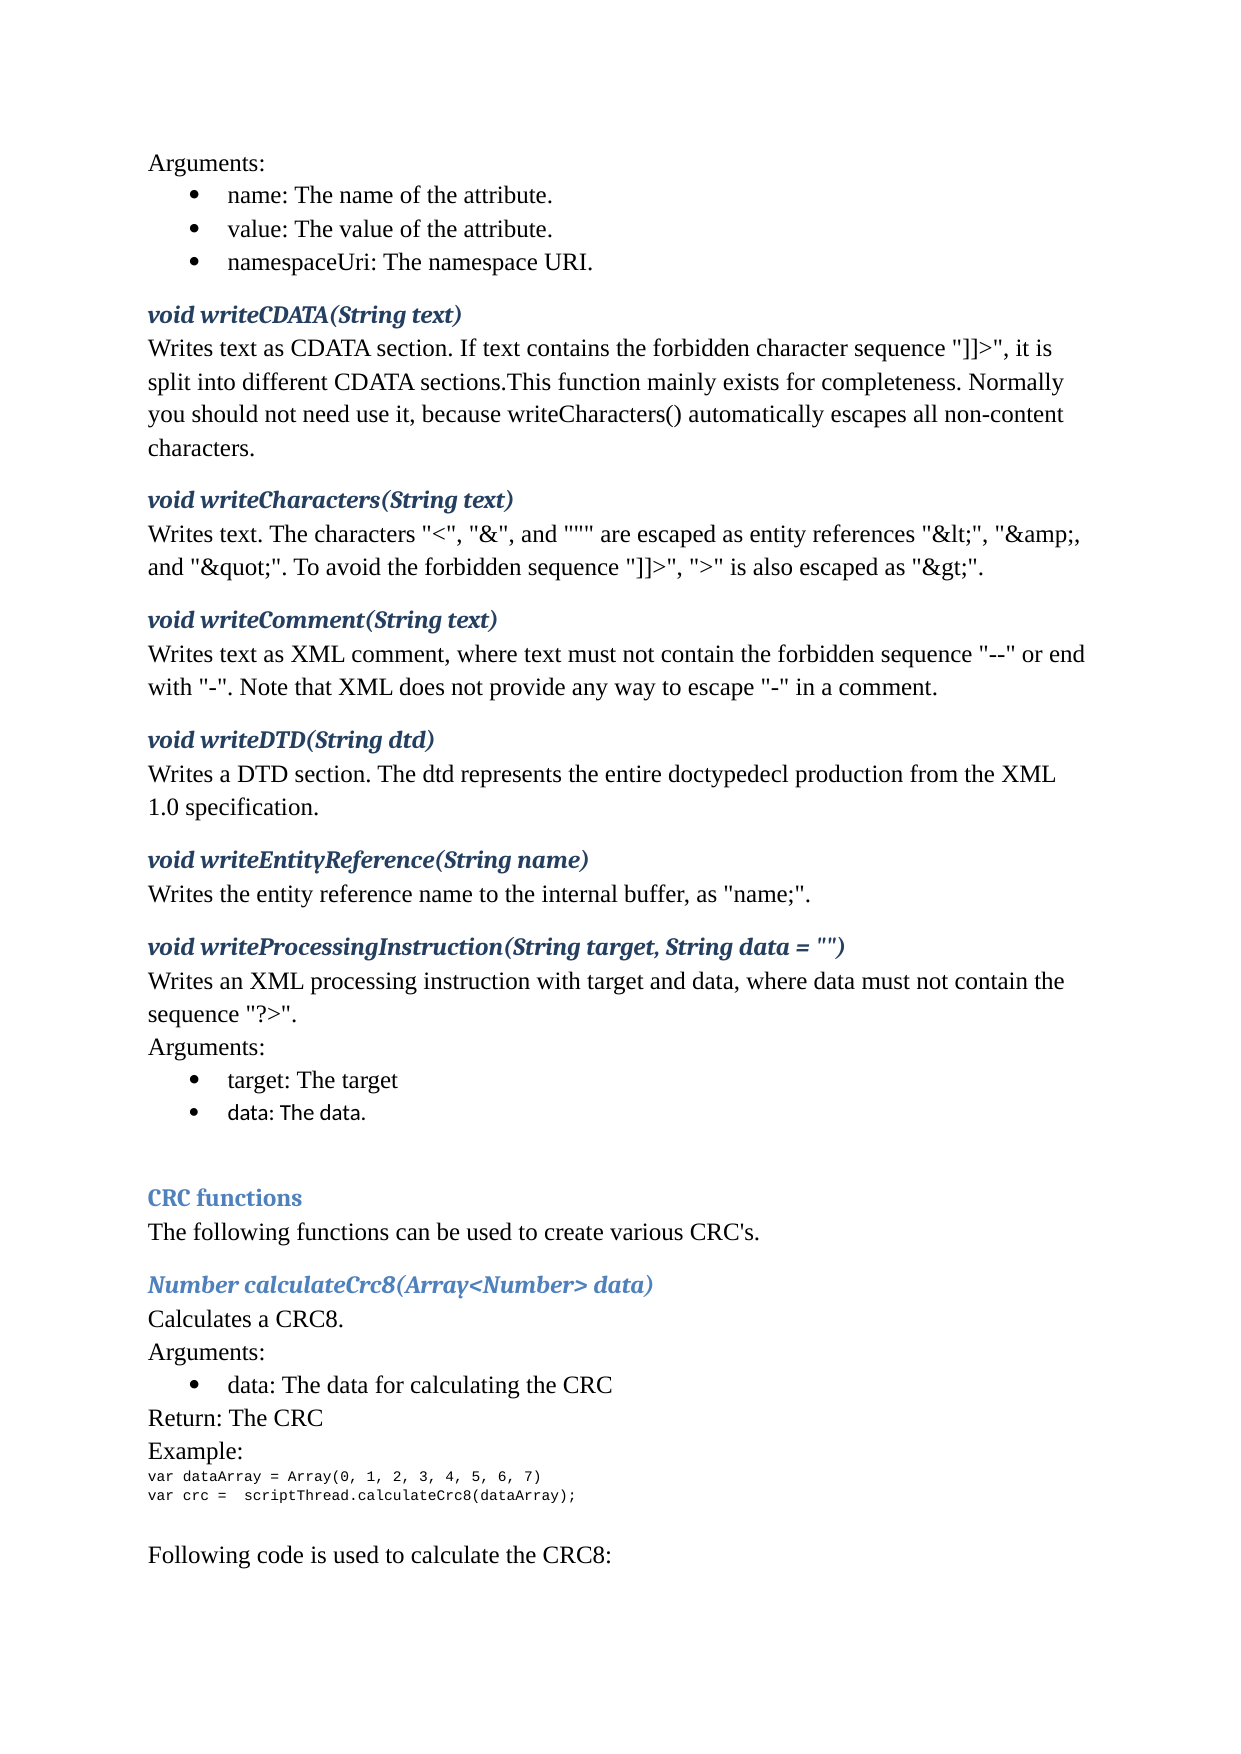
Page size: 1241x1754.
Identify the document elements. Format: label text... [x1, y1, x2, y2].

text Writes an XML processing instruction with target and data, where data must not contain the sequence "?>". [148, 966, 1093, 1028]
list target: The target [190, 1065, 1093, 1094]
text Arguments: [148, 1032, 1093, 1061]
list data: The data for calculating the CRC [190, 1370, 1093, 1399]
text Arguments: [148, 1337, 1093, 1366]
text Example: [148, 1436, 1093, 1465]
subtitle Number calculateCrc8(Array<Number> data) [148, 1271, 1093, 1300]
text Writes a DTD section. The dtd represents the entire doctypedecl production from the XML 1.0 specification. [148, 759, 1093, 821]
subtitle void writeEntityReference(String name) [148, 846, 1093, 875]
text Writes text. The characters "<", "&", and """ are escaped as entity references "&lt;", "&amp;, and "&quot;". To avoid the forbidden sequence "]]>", ">" is also escaped as "&gt;". [148, 519, 1093, 581]
text Writes the entity reference name to the internal buffer, as "name;". [148, 879, 1093, 908]
subtitle void writeCharacters(String text) [148, 486, 1093, 515]
list namespaceUri: The namespace URI. [190, 247, 1093, 275]
text Writes text as CDATA section. If text contains the forbidden character sequence "]]>", it is split into different CDATA sections.This function mainly exists for completeness. Normally you should not need use it, because writeCharacters() automatically escapes all non-content characters. [148, 333, 1093, 461]
text Writes text as XML comment, where text must not contain the forbidden sequence "--" or end with "-". Note that XML does not provide any way to escape "-" in a comment. [148, 639, 1093, 701]
text Calculates a CRC8. [148, 1304, 1093, 1333]
text var crc = scriptThread.calculateCrc8(dataArray); [148, 1488, 1093, 1505]
text Following code is used to calculate the CRC8: [148, 1540, 1093, 1569]
list name: The name of the attribute. [190, 181, 1093, 209]
list value: The value of the attribute. [190, 214, 1093, 242]
text Return: The CRC [148, 1403, 1093, 1432]
text Arguments: [148, 148, 1093, 176]
subtitle void writeProcessingInstruction(String target, String data = "") [148, 933, 1093, 962]
subtitle void writeDTD(String dtd) [148, 726, 1093, 755]
subtitle void writeCDATA(String text) [148, 301, 1093, 329]
text The following functions can be used to create various CRC's. [148, 1217, 1093, 1246]
text var dataArray = Array(0, 1, 2, 3, 4, 5, 6, 7) [148, 1469, 1093, 1486]
subtitle CRC functions [148, 1184, 1093, 1213]
subtitle void writeComment(String text) [148, 606, 1093, 635]
list data: The data. [190, 1098, 1093, 1126]
